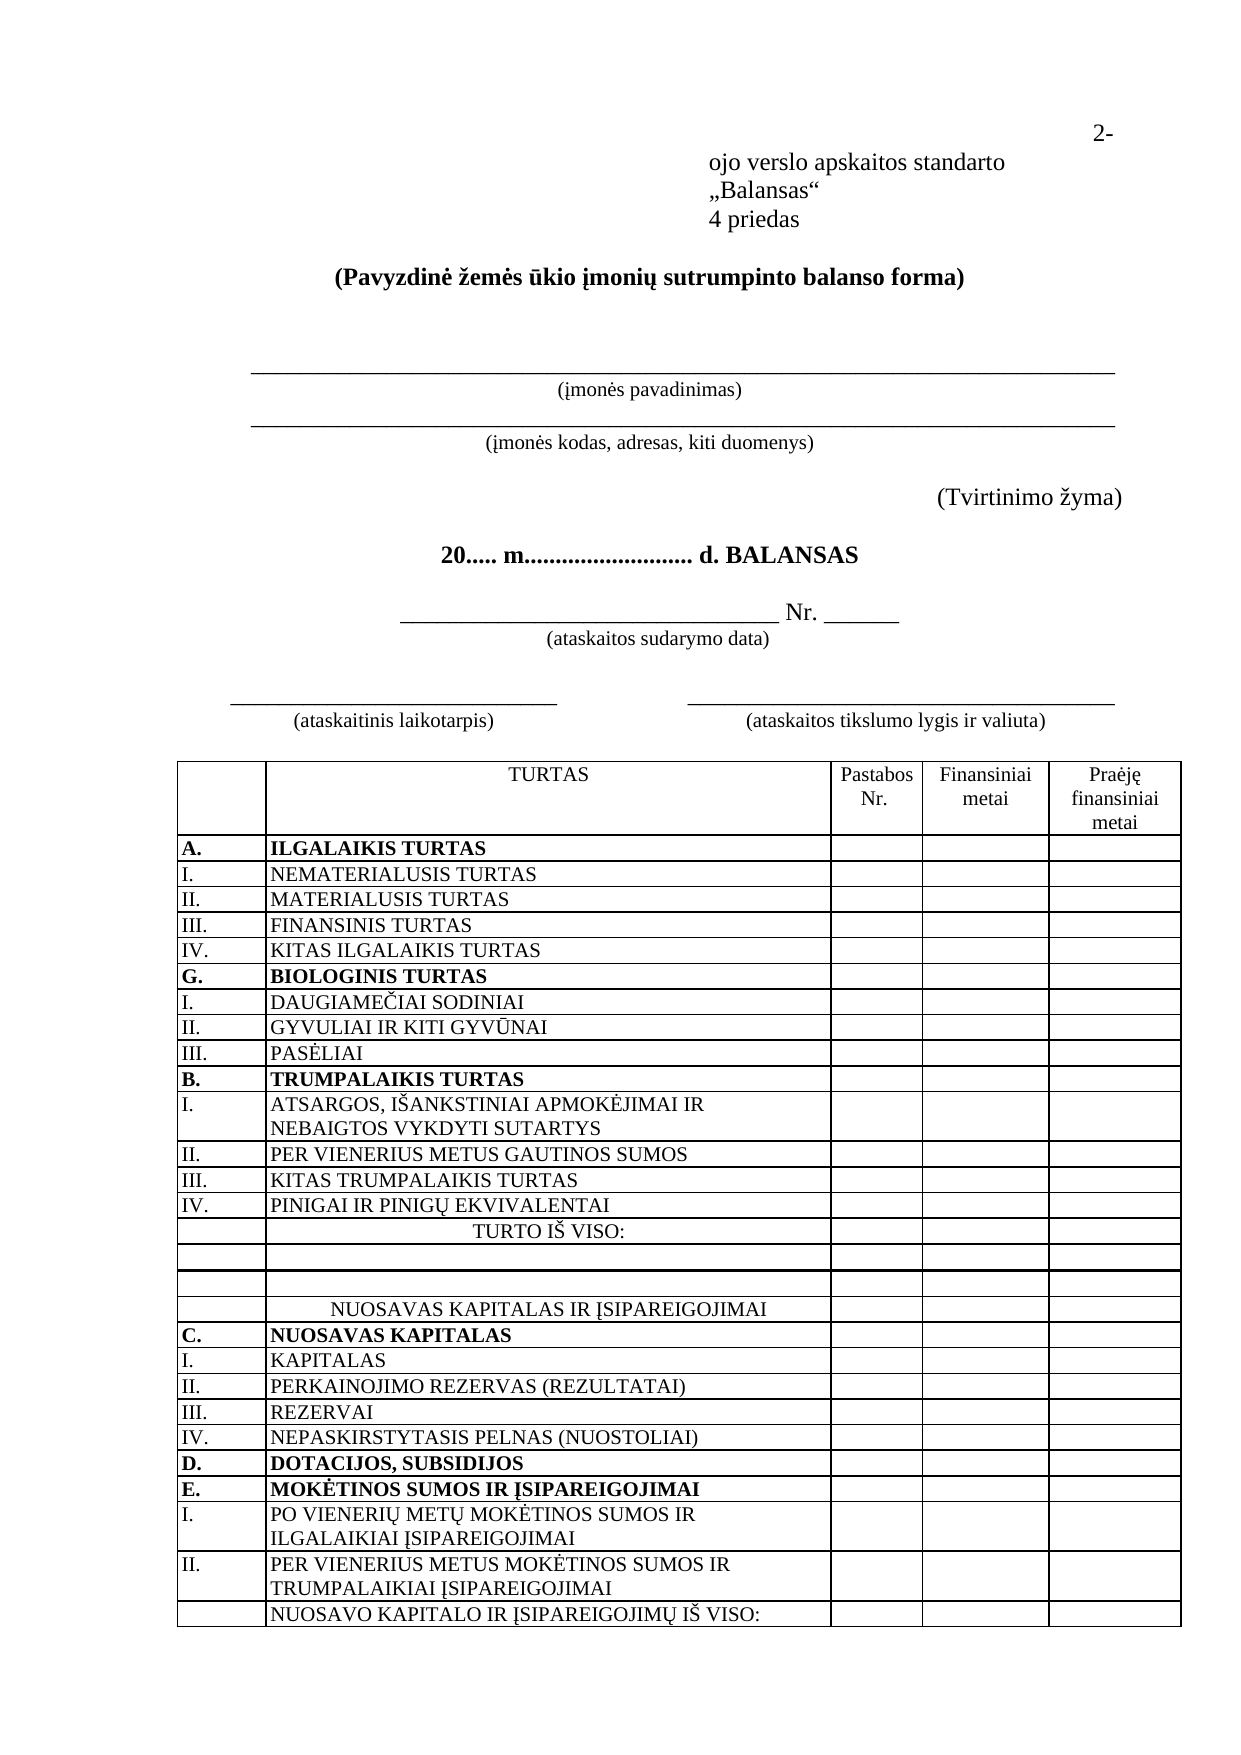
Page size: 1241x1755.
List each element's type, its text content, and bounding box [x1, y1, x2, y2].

table_cell [832, 964, 922, 988]
table_cell [832, 1348, 922, 1372]
table_cell TRUMPALAIKIS TURTAS [267, 1067, 830, 1091]
table_cell [832, 1245, 922, 1268]
table_cell II. [178, 1552, 265, 1600]
table_cell [923, 938, 1048, 962]
table_cell KITAS ILGALAIKIS TURTAS [267, 938, 830, 962]
table_cell [832, 862, 922, 886]
table_cell [267, 1272, 830, 1296]
table_cell [1050, 1451, 1180, 1475]
table_header [178, 762, 265, 834]
text (įmonės kodas, adresas, kiti duomenys) [177, 430, 1122, 454]
table_cell [832, 990, 922, 1014]
table_cell NUOSAVAS KAPITALAS IR ĮSIPAREIGOJIMAI [267, 1297, 830, 1321]
text 20..... m........................... d. BALANSAS [177, 540, 1122, 569]
table_cell ILGALAIKIS TURTAS [267, 836, 830, 860]
table_cell [832, 913, 922, 937]
table_cell [1050, 938, 1180, 962]
table_cell [1050, 1297, 1180, 1321]
table_cell [832, 1451, 922, 1475]
table_cell MATERIALUSIS TURTAS [267, 887, 830, 911]
table_cell [1050, 1502, 1180, 1550]
table_cell [832, 887, 922, 911]
table_cell NUOSAVAS KAPITALAS [267, 1323, 830, 1347]
table_cell [1050, 887, 1180, 911]
table_cell [1050, 1041, 1180, 1065]
table_cell [178, 1245, 265, 1268]
table_cell [1050, 1323, 1180, 1347]
table_cell [1050, 1477, 1180, 1501]
table_cell [923, 1348, 1048, 1372]
table_cell PASĖLIAI [267, 1041, 830, 1065]
table_cell IV. [178, 1193, 265, 1217]
table_cell [1050, 1067, 1180, 1091]
table_cell [1050, 1219, 1180, 1243]
table_cell [832, 1400, 922, 1424]
table_cell [832, 1297, 922, 1321]
table_cell [923, 1193, 1048, 1217]
text 4 priedas [177, 204, 1122, 233]
table_cell [923, 964, 1048, 988]
table_cell [832, 1374, 922, 1398]
table_cell [832, 1219, 922, 1243]
table_cell I. [178, 1348, 265, 1372]
table_cell [1050, 1092, 1180, 1140]
table_cell [1050, 1015, 1180, 1039]
table_cell [923, 1374, 1048, 1398]
table_cell [1050, 1374, 1180, 1398]
table_cell III. [178, 1041, 265, 1065]
table_cell [1050, 990, 1180, 1014]
table_cell [832, 1067, 922, 1091]
table_cell D. [178, 1451, 265, 1475]
table_cell [1050, 1272, 1180, 1296]
table_cell [923, 1400, 1048, 1424]
table_cell III. [178, 1400, 265, 1424]
table_cell [1050, 913, 1180, 937]
table_cell [923, 1297, 1048, 1321]
table_cell [923, 990, 1048, 1014]
table_cell E. [178, 1477, 265, 1501]
table_cell ATSARGOS, IŠANKSTINIAI APMOKĖJIMAI IR NEBAIGTOS VYKDYTI SUTARTYS [267, 1092, 830, 1140]
text Nr. ______ [177, 597, 1122, 626]
table_cell TURTO IŠ VISO: [267, 1219, 830, 1243]
table_cell BIOLOGINIS TURTAS [267, 964, 830, 988]
table_cell [923, 862, 1048, 886]
table_cell [1050, 964, 1180, 988]
table_cell [832, 836, 922, 860]
table_header Pastabos Nr. [832, 762, 922, 834]
table_cell I. [178, 990, 265, 1014]
table_cell PER VIENERIUS METUS MOKĖTINOS SUMOS IR TRUMPALAIKIAI ĮSIPAREIGOJIMAI [267, 1552, 830, 1600]
table_cell PO VIENERIŲ METŲ MOKĖTINOS SUMOS IR ILGALAIKIAI ĮSIPAREIGOJIMAI [267, 1502, 830, 1550]
table_cell [923, 1602, 1048, 1626]
table_cell [178, 1219, 265, 1243]
table_cell REZERVAI [267, 1400, 830, 1424]
table_cell [832, 1502, 922, 1550]
table_cell PERKAINOJIMO REZERVAS (REZULTATAI) [267, 1374, 830, 1398]
table_cell PER VIENERIUS METUS GAUTINOS SUMOS [267, 1142, 830, 1166]
table_cell I. [178, 862, 265, 886]
table_cell III. [178, 1168, 265, 1192]
table_cell [1050, 1602, 1180, 1626]
table_cell [832, 938, 922, 962]
text (ataskaitinis laikotarpis) (ataskaitos tikslumo lygis ir valiuta) [177, 708, 1122, 732]
table_cell [832, 1552, 922, 1600]
table_cell [832, 1041, 922, 1065]
table_header Praėję finansiniai metai [1050, 762, 1180, 834]
text (ataskaitos sudarymo data) [390, 626, 1122, 650]
table_cell [923, 1425, 1048, 1449]
table_cell [832, 1142, 922, 1166]
table_cell [923, 1142, 1048, 1166]
table_cell DOTACIJOS, SUBSIDIJOS [267, 1451, 830, 1475]
table_cell [1050, 1245, 1180, 1268]
table_cell [1050, 862, 1180, 886]
table_cell [923, 1245, 1048, 1268]
text (Pavyzdinė žemės ūkio įmonių sutrumpinto balanso forma) [177, 262, 1122, 291]
table_cell [832, 1168, 922, 1192]
table_cell NUOSAVO KAPITALO IR ĮSIPAREIGOJIMŲ IŠ VISO: [267, 1602, 830, 1626]
table_cell III. [178, 913, 265, 937]
table_cell [832, 1323, 922, 1347]
table_cell [923, 836, 1048, 860]
table_cell [923, 1067, 1048, 1091]
table_cell [832, 1602, 922, 1626]
table_cell [923, 1219, 1048, 1243]
table_cell [923, 1041, 1048, 1065]
table_header Finansiniai metai [923, 762, 1048, 834]
table_cell II. [178, 887, 265, 911]
table_cell I. [178, 1092, 265, 1140]
text (Tvirtinimo žyma) [177, 482, 1122, 511]
table_cell [923, 887, 1048, 911]
table_cell [923, 913, 1048, 937]
table_cell [1050, 1425, 1180, 1449]
table_cell [923, 1092, 1048, 1140]
table_cell II. [178, 1374, 265, 1398]
table_cell [1050, 1552, 1180, 1600]
table_cell [923, 1451, 1048, 1475]
table_cell [923, 1272, 1048, 1296]
table_cell [832, 1092, 922, 1140]
table_cell KAPITALAS [267, 1348, 830, 1372]
table_cell PINIGAI IR PINIGŲ EKVIVALENTAI [267, 1193, 830, 1217]
table_cell B. [178, 1067, 265, 1091]
table_cell [832, 1193, 922, 1217]
text (įmonės pavadinimas) [177, 377, 1122, 401]
table_cell [178, 1297, 265, 1321]
text 2-ojo verslo apskaitos standarto „Balansas“ [709, 118, 1122, 204]
table_cell I. [178, 1502, 265, 1550]
table_cell DAUGIAMEČIAI SODINIAI [267, 990, 830, 1014]
table_cell [1050, 1348, 1180, 1372]
table_cell [178, 1602, 265, 1626]
table_header TURTAS [267, 762, 830, 834]
table_cell [1050, 1400, 1180, 1424]
table_cell [923, 1323, 1048, 1347]
table_cell A. [178, 836, 265, 860]
table_cell MOKĖTINOS SUMOS IR ĮSIPAREIGOJIMAI [267, 1477, 830, 1501]
table_cell FINANSINIS TURTAS [267, 913, 830, 937]
table_cell [1050, 1193, 1180, 1217]
table_cell [923, 1552, 1048, 1600]
table_cell [832, 1272, 922, 1296]
table_cell NEMATERIALUSIS TURTAS [267, 862, 830, 886]
table_cell [923, 1477, 1048, 1501]
table_cell [832, 1477, 922, 1501]
table_cell IV. [178, 938, 265, 962]
table_cell IV. [178, 1425, 265, 1449]
table_cell [923, 1502, 1048, 1550]
table_cell GYVULIAI IR KITI GYVŪNAI [267, 1015, 830, 1039]
table_cell II. [178, 1142, 265, 1166]
table_cell G. [178, 964, 265, 988]
table_cell [267, 1245, 830, 1268]
table_cell [832, 1015, 922, 1039]
table_cell [923, 1168, 1048, 1192]
table_cell KITAS TRUMPALAIKIS TURTAS [267, 1168, 830, 1192]
table_cell C. [178, 1323, 265, 1347]
table_cell [178, 1272, 265, 1296]
table_cell [923, 1015, 1048, 1039]
table_cell NEPASKIRSTYTASIS PELNAS (NUOSTOLIAI) [267, 1425, 830, 1449]
table_cell [1050, 1142, 1180, 1166]
table_cell [1050, 836, 1180, 860]
table_cell II. [178, 1015, 265, 1039]
table_cell [832, 1425, 922, 1449]
table_cell [1050, 1168, 1180, 1192]
